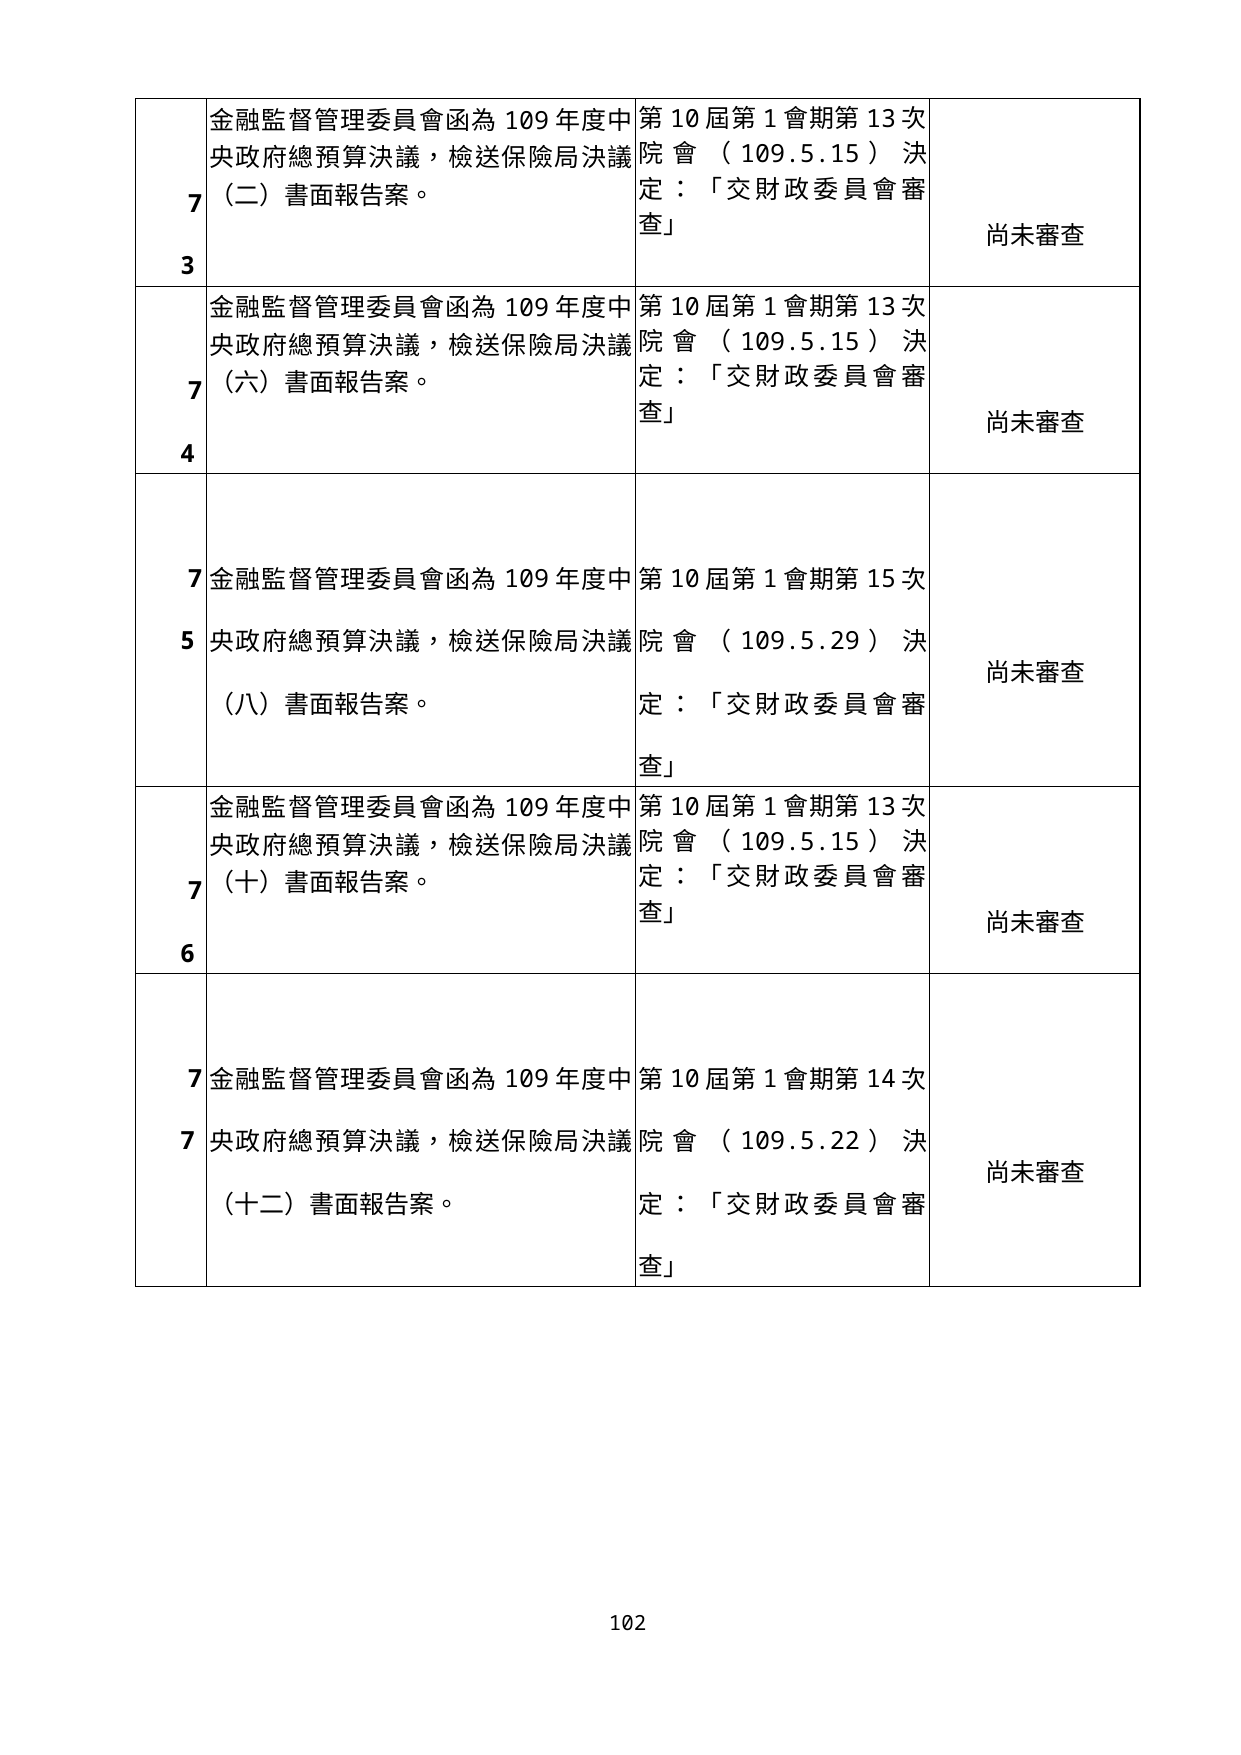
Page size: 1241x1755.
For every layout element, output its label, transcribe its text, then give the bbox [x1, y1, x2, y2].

table_cell [136, 287, 206, 473]
table_cell 金融監督管理委員會函為109年度中央政府總預算決議，檢送保險局決議（八）書面報告案。 [207, 474, 635, 786]
table_cell 尚未審查 [930, 287, 1139, 473]
table_cell 第10屆第1會期第14次院會（109.5.22）決定：「交財政委員會審查」 [636, 974, 929, 1286]
table_cell 第10屆第1會期第13次院會（109.5.15）決定：「交財政委員會審查」 [636, 287, 929, 473]
table_cell 第10屆第1會期第13次院會（109.5.15）決定：「交財政委員會審查」 [636, 787, 929, 973]
table_cell [136, 474, 206, 786]
table_cell 尚未審查 [930, 99, 1139, 286]
table_cell 金融監督管理委員會函為109年度中央政府總預算決議，檢送保險局決議（十）書面報告案。 [207, 787, 635, 973]
table_cell 尚未審查 [930, 474, 1139, 786]
table_cell 金融監督管理委員會函為109年度中央政府總預算決議，檢送保險局決議（二）書面報告案。 [207, 99, 635, 286]
table_cell [136, 974, 206, 1286]
table_cell [136, 787, 206, 973]
table_cell 尚未審查 [930, 974, 1139, 1286]
table_cell 尚未審查 [930, 787, 1139, 973]
table_cell 金融監督管理委員會函為109年度中央政府總預算決議，檢送保險局決議（六）書面報告案。 [207, 287, 635, 473]
table_cell [136, 99, 206, 286]
table_cell 第10屆第1會期第15次院會（109.5.29）決定：「交財政委員會審查」 [636, 474, 929, 786]
table_cell 第10屆第1會期第13次院會（109.5.15）決定：「交財政委員會審查」 [636, 99, 929, 286]
table_cell 金融監督管理委員會函為109年度中央政府總預算決議，檢送保險局決議（十二）書面報告案。 [207, 974, 635, 1286]
